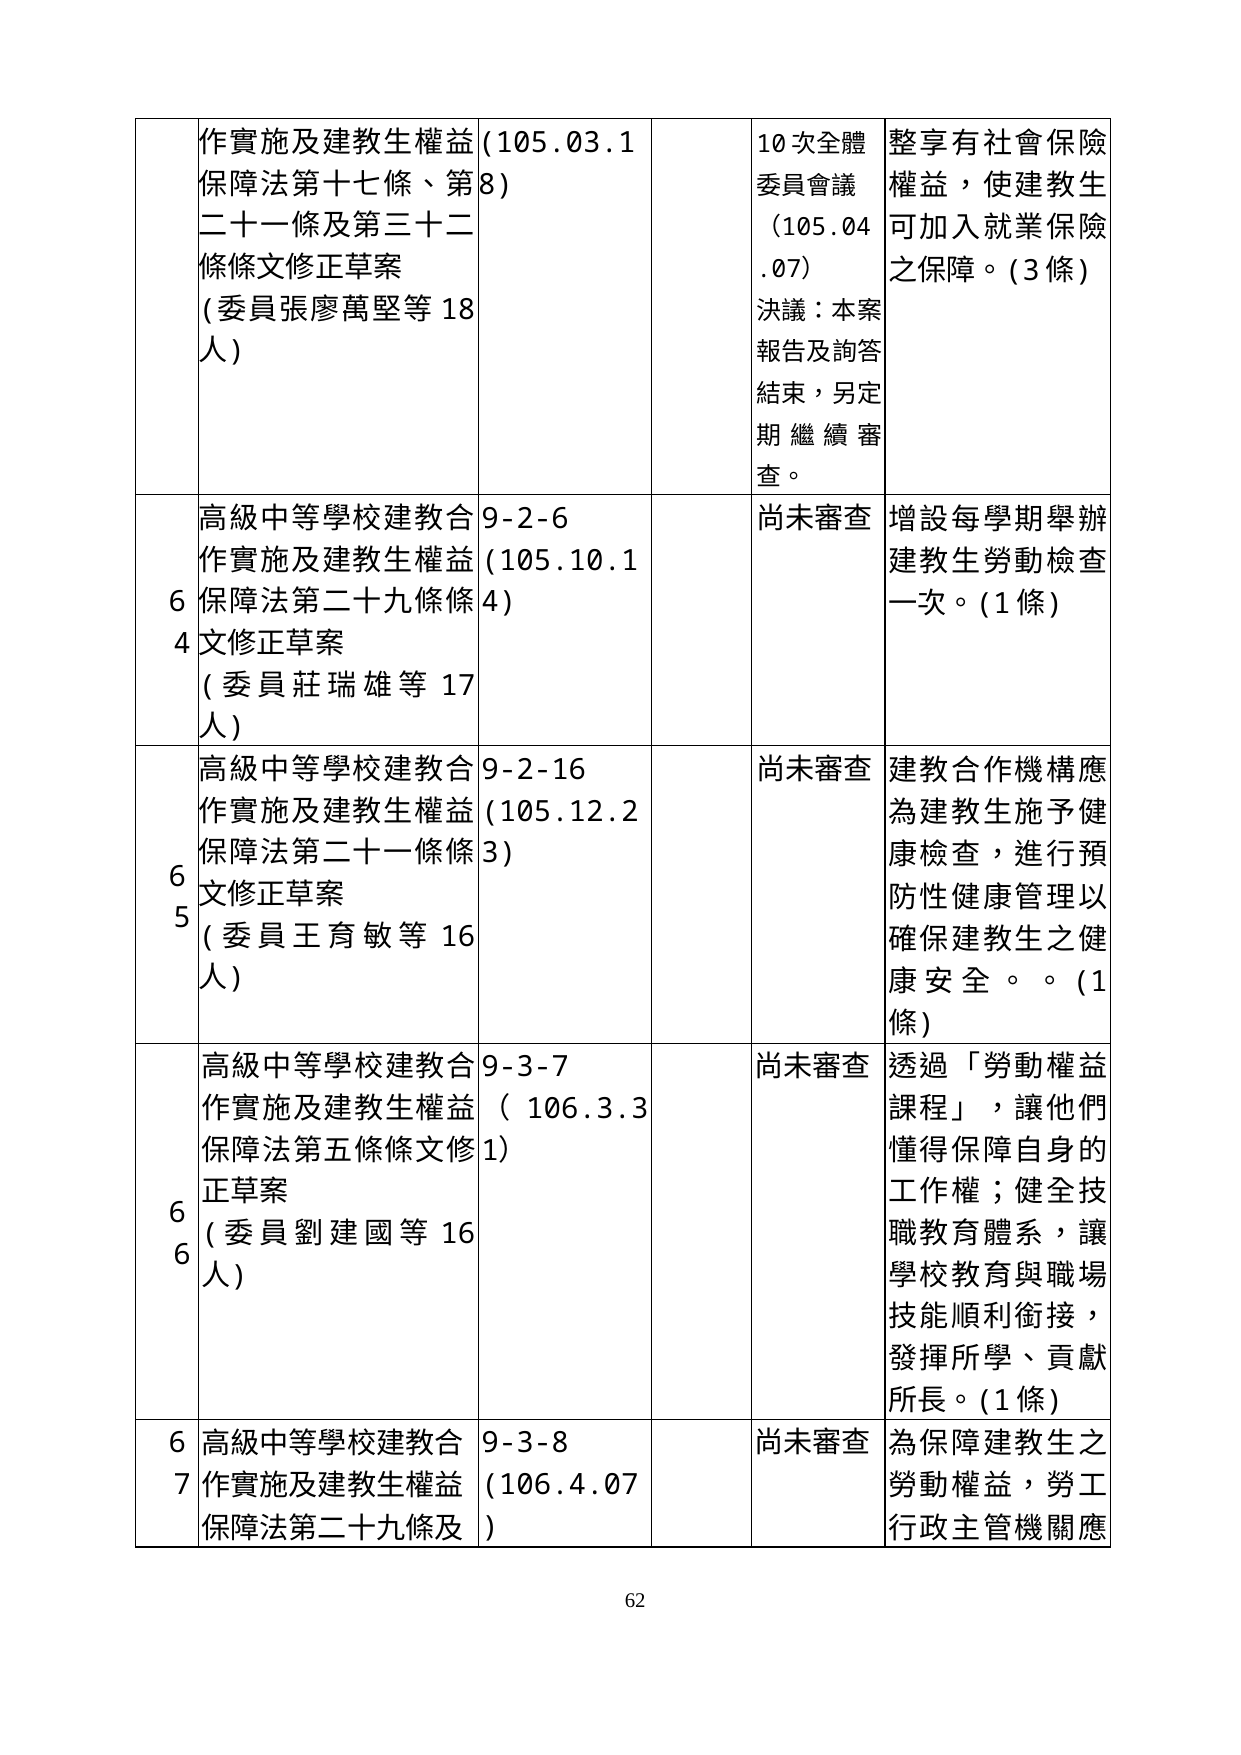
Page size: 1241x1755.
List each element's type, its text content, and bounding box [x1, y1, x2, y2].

table_cell 尚未審查 [752, 495, 884, 745]
table_cell 9-3-8 (106.4.07) [479, 1420, 651, 1546]
table_cell 9-2-6 (105.10.14) [479, 495, 651, 745]
table_cell 尚未審查 [752, 746, 884, 1042]
table_cell 9-3-7 （106.3.31） [479, 1044, 651, 1418]
table_cell [136, 746, 198, 1042]
table_cell 高級中等學校建教合作實施及建教生權益保障法第五條條文修正草案 (委員劉建國等16人) [199, 1044, 478, 1418]
table_cell 整享有社會保險權益，使建教生可加入就業保險之保障。(3條) [886, 119, 1110, 494]
table_cell [652, 119, 751, 494]
table_cell [652, 746, 751, 1042]
table_cell 9-2-16 (105.12.23) [479, 746, 651, 1042]
table_cell 增設每學期舉辦建教生勞動檢查一次。(1條) [886, 495, 1110, 745]
table_cell 透過「勞動權益課程」，讓他們懂得保障自身的工作權；健全技職教育體系，讓學校教育與職場技能順利銜接，發揮所學、貢獻所長。(1條) [886, 1044, 1110, 1418]
table_cell [652, 495, 751, 745]
table_cell 尚未審查 [752, 1420, 884, 1546]
table_cell [652, 1044, 751, 1418]
table_cell [136, 1044, 198, 1418]
table_cell 10次全體委員會議（105.04.07） 決議：本案報告及詢答結束，另定期繼續審查。 [752, 119, 884, 494]
table_cell [652, 1420, 751, 1546]
table_cell 作實施及建教生權益保障法第十七條、第二十一條及第三十二條條文修正草案 (委員張廖萬堅等18人) [199, 119, 478, 494]
table_cell 為保障建教生之勞動權益，勞工行政主管機關應 [886, 1420, 1110, 1546]
table_cell [136, 1420, 198, 1546]
table_cell 高級中等學校建教合作實施及建教生權益保障法第二十九條條文修正草案 (委員莊瑞雄等17人) [199, 495, 478, 745]
table_cell [136, 119, 198, 494]
table_cell (105.03.18) [479, 119, 651, 494]
table_cell [136, 495, 198, 745]
table_cell 高級中等學校建教合作實施及建教生權益保障法第二十一條條文修正草案 (委員王育敏等16人) [199, 746, 478, 1042]
table_cell 高級中等學校建教合作實施及建教生權益保障法第二十九條及 [199, 1420, 478, 1546]
table_cell 尚未審查 [752, 1044, 884, 1418]
table_cell 建教合作機構應為建教生施予健康檢查，進行預防性健康管理以確保建教生之健康安全。。(1條) [886, 746, 1110, 1042]
